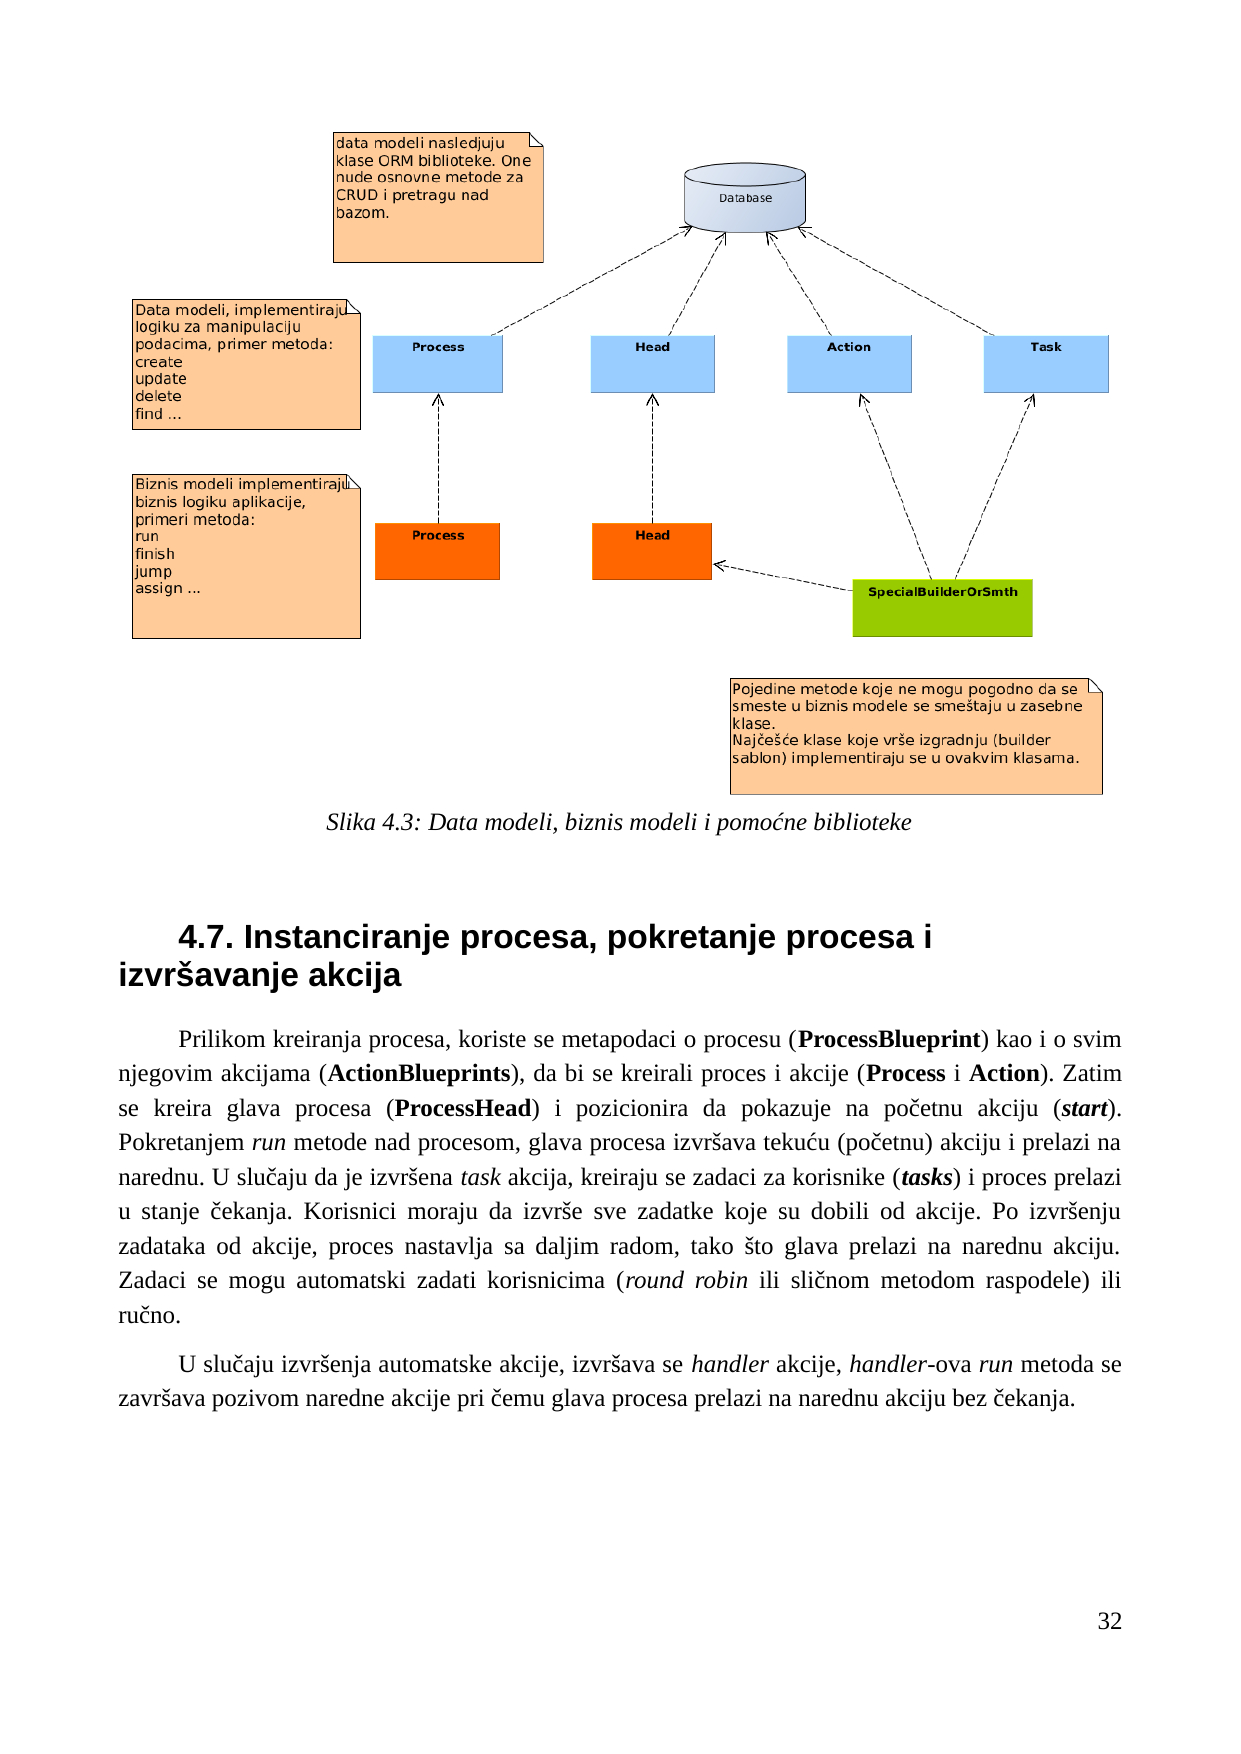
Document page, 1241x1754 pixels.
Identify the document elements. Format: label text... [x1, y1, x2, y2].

text Prilikom kreiranja procesa, koriste se metapodaci o procesu (ProcessBlueprint) kao i o svim njegovim akcijama (ActionBlueprints), da bi se kreirali proces i akcije (Process i Action). Zatim se kreira glava procesa (ProcessHead) i pozicionira da pokazuje na početnu akciju (start). Pokretanjem run metode nad procesom, glava procesa izvršava tekuću (početnu) akciju i prelazi na narednu. U slučaju da je izvršena task akcija, kreiraju se zadaci za korisnike (tasks) i proces prelazi u stanje čekanja. Korisnici moraju da izvrše sve zadatke koje su dobili od akcije. Po izvršenju zadataka od akcije, proces nastavlja sa daljim radom, tako što glava prelazi na narednu akciju. Zadaci se mogu automatski zadati korisnicima (round robin ili sličnom metodom raspodele) ili ručno. [118, 1024, 1122, 1328]
subtitle Instanciranje procesa, pokretanje procesa i izvršavanje akcija [118, 917, 1122, 994]
text Slika 4.3: Data modeli, biznis modeli i pomoćne biblioteke [118, 807, 1122, 836]
picture [118, 118, 1123, 807]
text U slučaju izvršenja automatske akcije, izvršava se handler akcije, handler-ova run metoda se završava pozivom naredne akcije pri čemu glava procesa prelazi na narednu akciju bez čekanja. [118, 1349, 1122, 1412]
